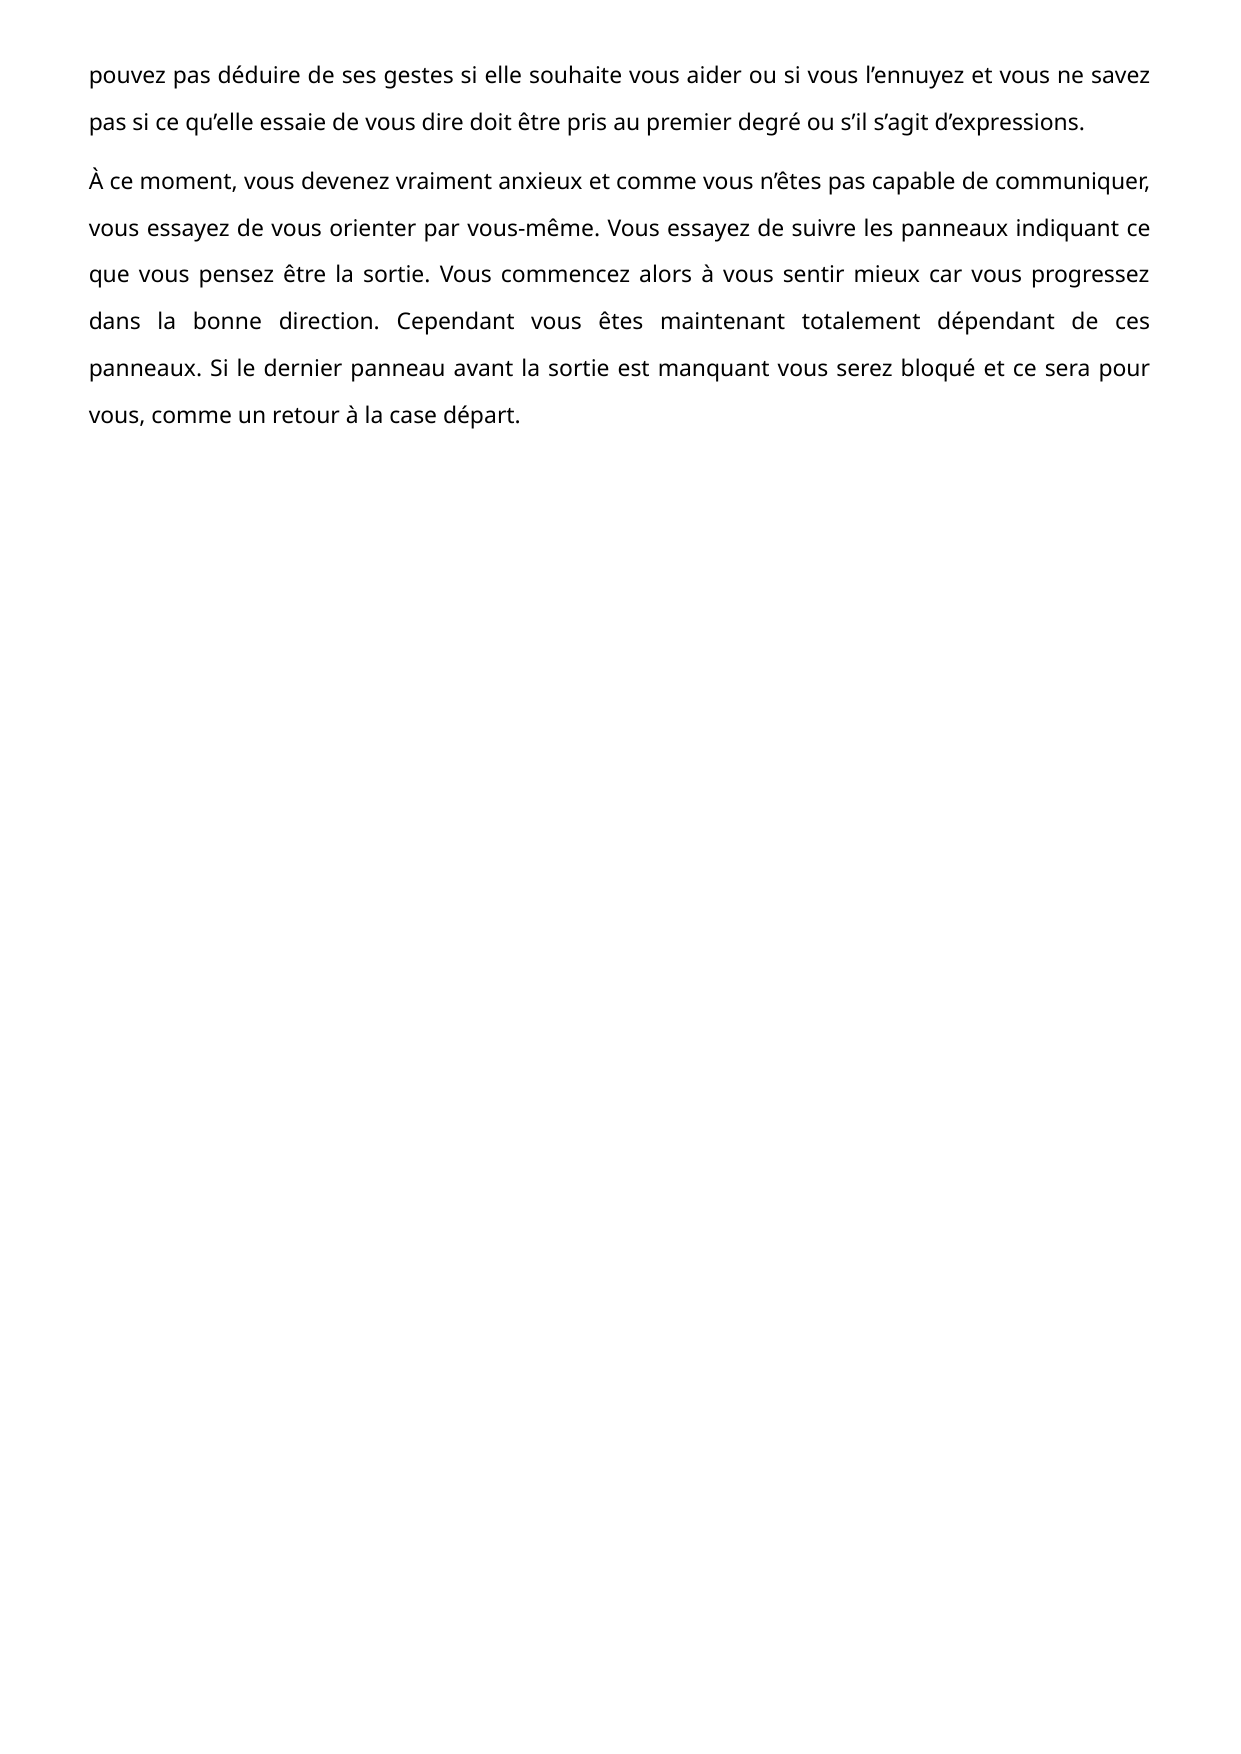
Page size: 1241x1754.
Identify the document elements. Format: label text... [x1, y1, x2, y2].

text À ce moment, vous devenez vraiment anxieux et comme vous n’êtes pas capable de communiquer, vous essayez de vous orienter par vous-même. Vous essayez de suivre les panneaux indiquant ce que vous pensez être la sortie. Vous commencez alors à vous sentir mieux car vous progressez dans la bonne direction. Cependant vous êtes maintenant totalement dépendant de ces panneaux. Si le dernier panneau avant la sortie est manquant vous serez bloqué et ce sera pour vous, comme un retour à la case départ. [88, 165, 1152, 430]
text pouvez pas déduire de ses gestes si elle souhaite vous aider ou si vous l’ennuyez et vous ne savez pas si ce qu’elle essaie de vous dire doit être pris au premier degré ou s’il s’agit d’expressions. [88, 59, 1152, 137]
